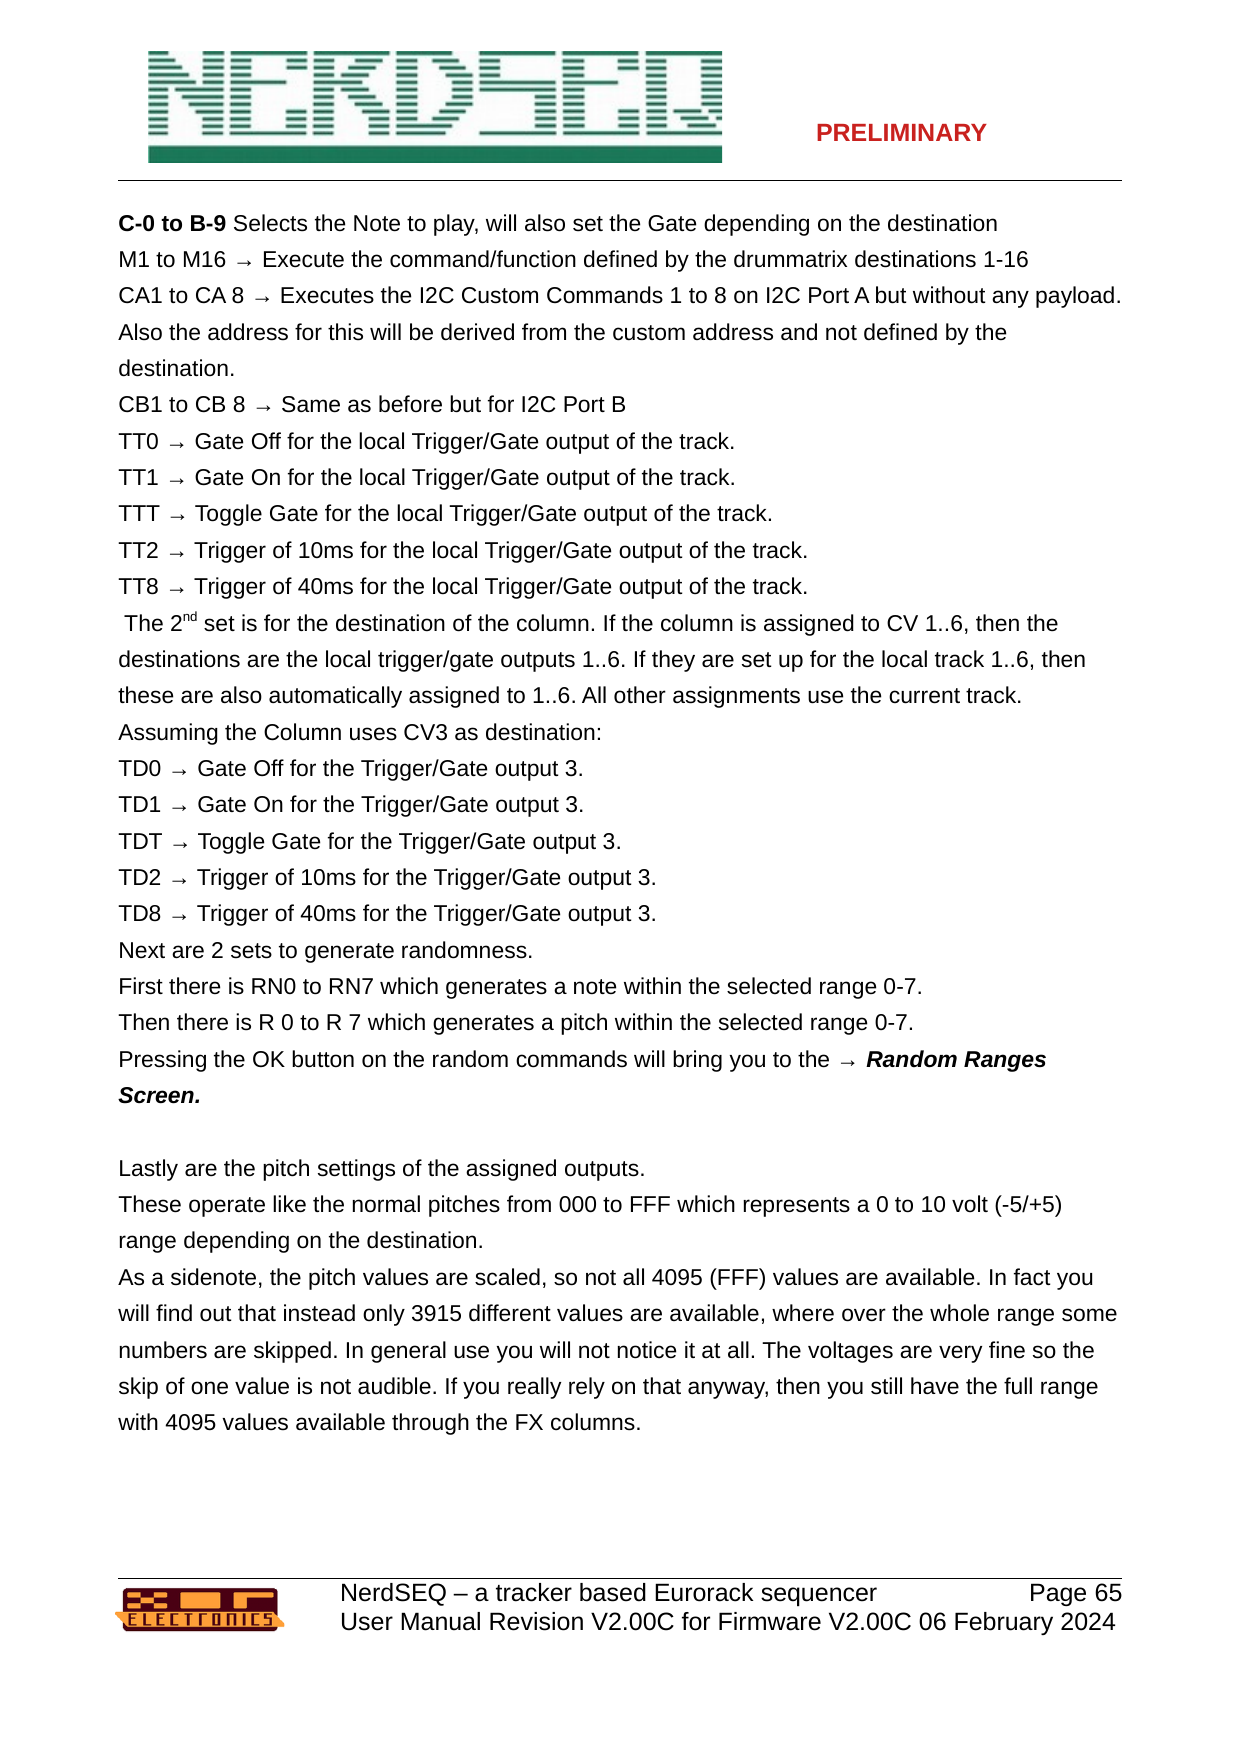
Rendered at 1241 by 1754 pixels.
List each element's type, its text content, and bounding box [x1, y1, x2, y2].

text TD0 → Gate Off for the Trigger/Gate output 3. [118, 755, 1122, 781]
text CA1 to CA 8 → Executes the I2C Custom Commands 1 to 8 on I2C Port A but without any payload. Also the address for this will be derived from the custom address and not defined by the destination. [118, 282, 1122, 381]
text These operate like the normal pitches from 000 to FFF which represents a 0 to 10 volt (-5/+5) range depending on the destination. [118, 1191, 1122, 1254]
text CB1 to CB 8 → Same as before but for I2C Port B [118, 391, 1122, 418]
text TT8 → Trigger of 40ms for the local Trigger/Gate output of the track. [118, 573, 1122, 599]
text Lastly are the pitch settings of the assigned outputs. [118, 1155, 1122, 1181]
text Next are 2 sets to generate randomness. [118, 937, 1122, 963]
text As a sidenote, the pitch values are scaled, so not all 4095 (FFF) values are available. In fact you will find out that instead only 3915 different values are available, where over the whole range some numbers are skipped. In general use you will not notice it at all. The voltages are very fine so the skip of one value is not audible. If you really rely on that anyway, then you still have the full range with 4095 values available through the FX columns. [118, 1264, 1122, 1436]
text TT1 → Gate On for the local Trigger/Gate output of the track. [118, 464, 1122, 490]
text First there is RN0 to RN7 which generates a note within the selected range 0-7. [118, 973, 1122, 999]
text Then there is R 0 to R 7 which generates a pitch within the selected range 0-7. [118, 1009, 1122, 1036]
text TD8 → Trigger of 40ms for the Trigger/Gate output 3. [118, 900, 1122, 927]
picture [115, 1584, 285, 1634]
text C-0 to B-9 Selects the Note to play, will also set the Gate depending on the destination [118, 209, 1122, 236]
text TD1 → Gate On for the Trigger/Gate output 3. [118, 791, 1122, 818]
picture [148, 51, 723, 163]
text TDT → Toggle Gate for the Trigger/Gate output 3. [118, 828, 1122, 854]
text TT0 → Gate Off for the local Trigger/Gate output of the track. [118, 428, 1122, 454]
text M1 to M16 → Execute the command/function defined by the drummatrix destinations 1-16 [118, 246, 1122, 272]
text TTT → Toggle Gate for the local Trigger/Gate output of the track. [118, 500, 1122, 527]
text TD2 → Trigger of 10ms for the Trigger/Gate output 3. [118, 864, 1122, 890]
text Assuming the Column uses CV3 as destination: [118, 718, 1122, 745]
text TT2 → Trigger of 10ms for the local Trigger/Gate output of the track. [118, 537, 1122, 563]
text The 2nd set is for the destination of the column. If the column is assigned to CV 1..6, then the destinations are the local trigger/gate outputs 1..6. If they are set up for the local track 1..6, then these are also automatically assigned to 1..6. All other assignments use the current track. [118, 609, 1122, 708]
text Pressing the OK button on the random commands will bring you to the → Random Ranges Screen. [118, 1046, 1122, 1108]
